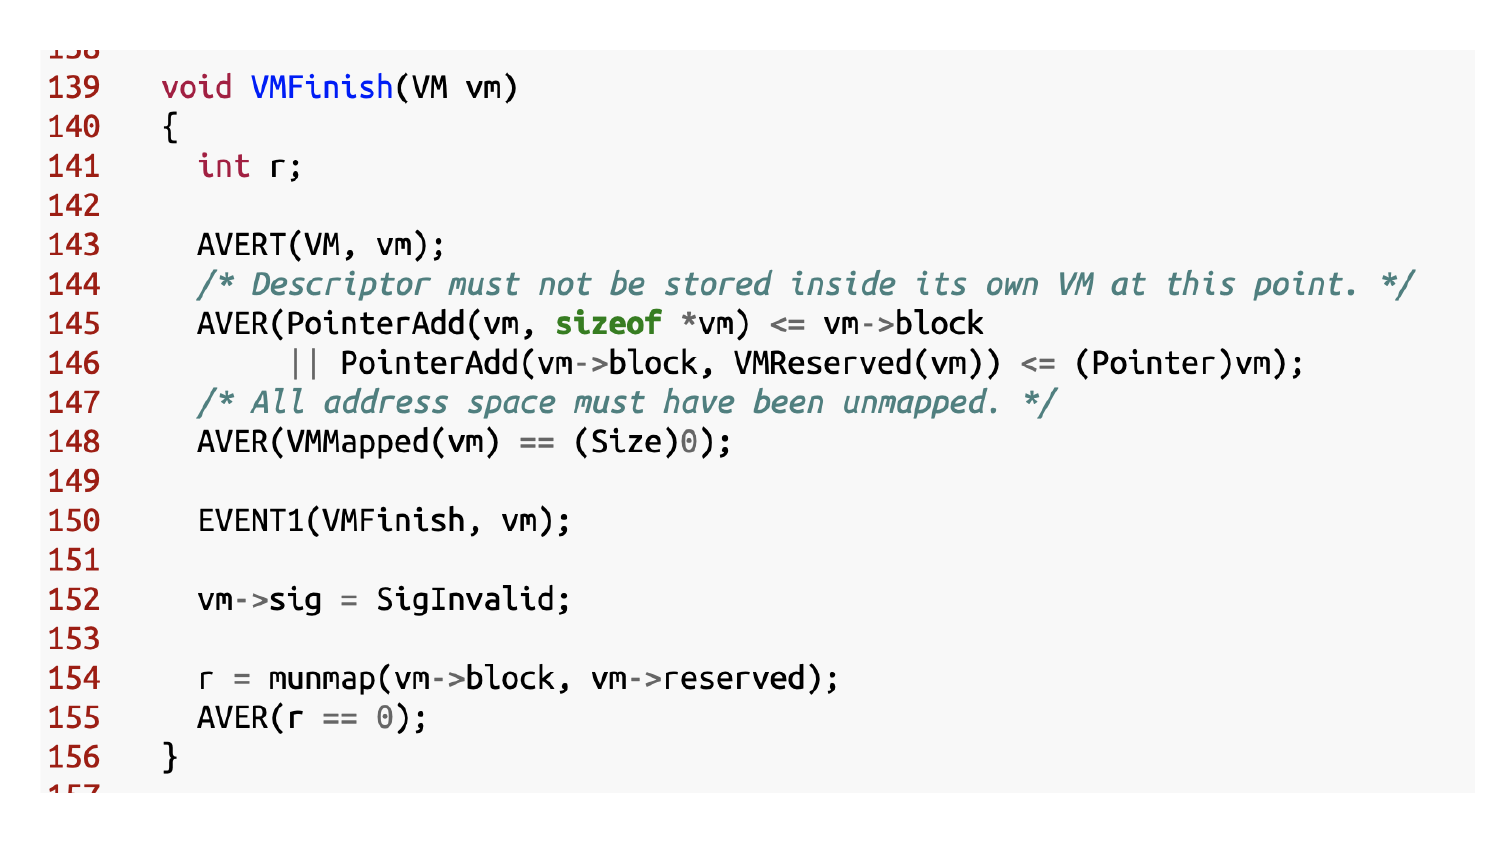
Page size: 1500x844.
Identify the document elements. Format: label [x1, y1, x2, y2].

picture [24, 50, 1475, 793]
